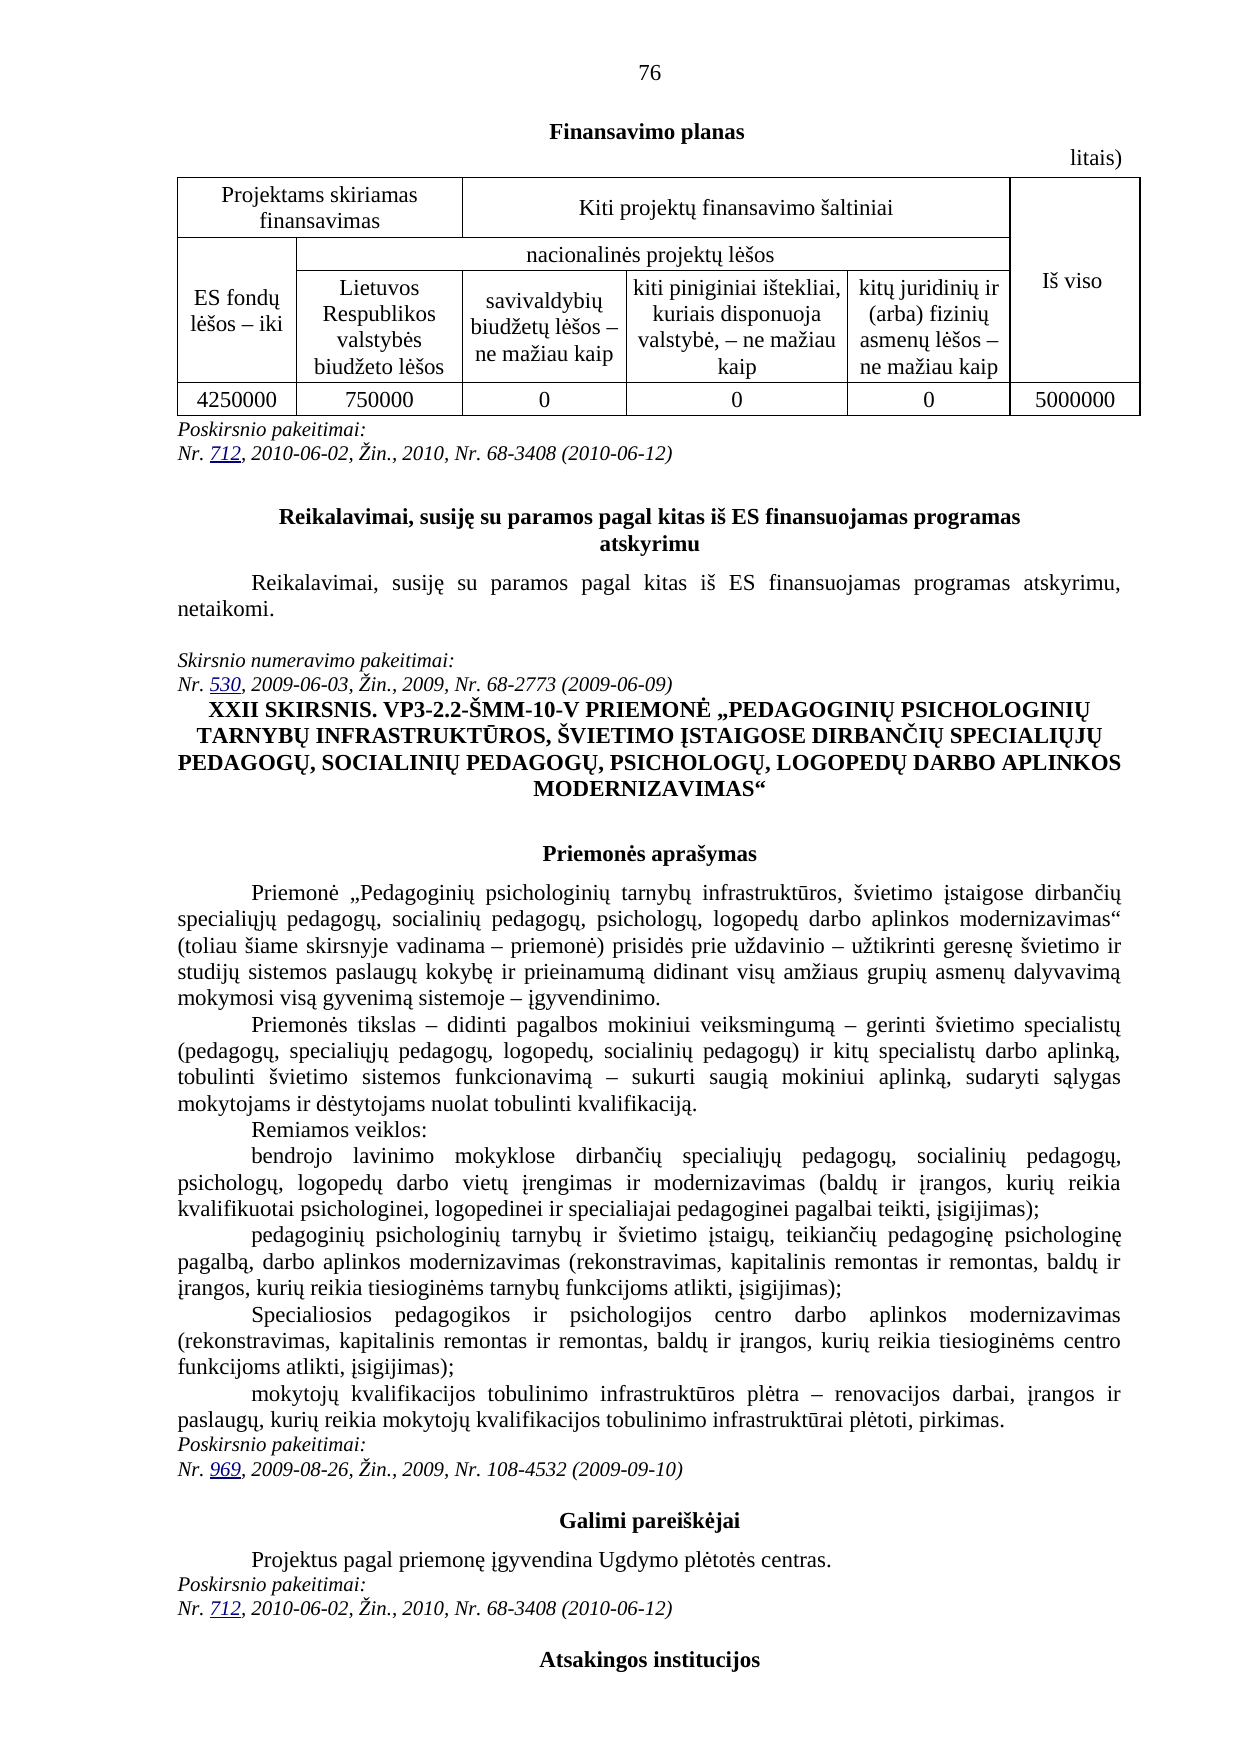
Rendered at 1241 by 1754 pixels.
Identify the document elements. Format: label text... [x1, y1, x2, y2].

text Atsakingos institucijos [177, 1647, 1122, 1673]
text Projektus pagal priemonę įgyvendina Ugdymo plėtotės centras. [177, 1546, 1122, 1572]
table_cell Lietuvos Respublikos valstybės biudžeto lėšos [297, 271, 462, 382]
text Nr. 969, 2009-08-26, Žin., 2009, Nr. 108-4532 (2009-09-10) [177, 1456, 1122, 1481]
text Nr. 712, 2010-06-02, Žin., 2010, Nr. 68-3408 (2010-06-12) [177, 441, 1122, 464]
table_header Projektams skiriamas finansavimas [178, 178, 462, 237]
text Finansavimo planas [177, 118, 1122, 144]
text Specialiosios pedagogikos ir psichologijos centro darbo aplinkos modernizavimas (rekonstravimas, kapitalinis remontas ir remontas, baldų ir įrangos, kurių reikia tiesioginėms centro funkcijoms atlikti, įsigijimas); [177, 1301, 1122, 1380]
text Remiamos veiklos: [177, 1116, 1122, 1142]
table_cell 4250000 [178, 383, 296, 415]
text Nr. 712, 2010-06-02, Žin., 2010, Nr. 68-3408 (2010-06-12) [177, 1596, 1122, 1620]
text Galimi pareiškėjai [177, 1507, 1122, 1533]
table_cell nacionalinės projektų lėšos [297, 238, 1009, 270]
table_cell 0 [848, 383, 1009, 415]
table_cell 0 [463, 383, 626, 415]
table_header Iš viso [1011, 178, 1139, 382]
text Priemonė „Pedagoginių psichologinių tarnybų infrastruktūros, švietimo įstaigose dirbančių specialiųjų pedagogų, socialinių pedagogų, psichologų, logopedų darbo aplinkos modernizavimas“ (toliau šiame skirsnyje vadinama – priemonė) prisidės prie uždavinio – užtikrinti geresnę švietimo ir studijų sistemos paslaugų kokybę ir prieinamumą didinant visų amžiaus grupių asmenų dalyvavimą mokymosi visą gyvenimą sistemoje – įgyvendinimo. [177, 879, 1122, 1011]
table_cell 750000 [297, 383, 462, 415]
table_header Kiti projektų finansavimo šaltiniai [463, 178, 1009, 237]
table_cell kitų juridinių ir (arba) fizinių asmenų lėšos – ne mažiau kaip [848, 271, 1009, 382]
text litais) [177, 144, 1122, 171]
text XXII SKIRSNIS. VP3-2.2-ŠMM-10-V PRIEMONĖ „PEDAGOGINIŲ PSICHOLOGINIŲ TARNYBŲ INFRASTRUKTŪROS, ŠVIETIMO ĮSTAIGOSE DIRBANČIŲ SPECIALIŲJŲ PEDAGOGŲ, SOCIALINIŲ PEDAGOGŲ, PSICHOLOGŲ, LOGOPEDŲ DARBO APLINKOS MODERNIZAVIMAS“ [177, 696, 1122, 801]
table_cell kiti piniginiai ištekliai, kuriais disponuoja valstybė, – ne mažiau kaip [627, 271, 847, 382]
table_cell 0 [627, 383, 847, 415]
text Reikalavimai, susiję su paramos pagal kitas iš ES finansuojamas programas atskyrimu, netaikomi. [177, 569, 1122, 621]
text Priemonės aprašymas [177, 840, 1122, 866]
text Priemonės tikslas – didinti pagalbos mokiniui veiksmingumą – gerinti švietimo specialistų (pedagogų, specialiųjų pedagogų, logopedų, socialinių pedagogų) ir kitų specialistų darbo aplinką, tobulinti švietimo sistemos funkcionavimą – sukurti saugią mokiniui aplinką, sudaryti sąlygas mokytojams ir dėstytojams nuolat tobulinti kvalifikaciją. [177, 1011, 1122, 1116]
text bendrojo lavinimo mokyklose dirbančių specialiųjų pedagogų, socialinių pedagogų, psichologų, logopedų darbo vietų įrengimas ir modernizavimas (baldų ir įrangos, kurių reikia kvalifikuotai psichologinei, logopedinei ir specialiajai pedagoginei pagalbai teikti, įsigijimas); [177, 1142, 1122, 1222]
table_cell ES fondų lėšos – iki [178, 238, 296, 382]
table_cell 5000000 [1011, 383, 1139, 415]
text Poskirsnio pakeitimai: [177, 416, 1122, 441]
text pedagoginių psichologinių tarnybų ir švietimo įstaigų, teikiančių pedagoginę psichologinę pagalbą, darbo aplinkos modernizavimas (rekonstravimas, kapitalinis remontas ir remontas, baldų ir įrangos, kurių reikia tiesioginėms tarnybų funkcijoms atlikti, įsigijimas); [177, 1222, 1122, 1301]
text Nr. 530, 2009-06-03, Žin., 2009, Nr. 68-2773 (2009-06-09) [177, 672, 1122, 696]
text mokytojų kvalifikacijos tobulinimo infrastruktūros plėtra – renovacijos darbai, įrangos ir paslaugų, kurių reikia mokytojų kvalifikacijos tobulinimo infrastruktūrai plėtoti, pirkimas. [177, 1380, 1122, 1432]
text Poskirsnio pakeitimai: [177, 1432, 1122, 1456]
text Poskirsnio pakeitimai: [177, 1572, 1122, 1596]
text Reikalavimai, susiję su paramos pagal kitas iš ES finansuojamas programas atskyrimu [177, 503, 1122, 556]
text Skirsnio numeravimo pakeitimai: [177, 648, 1122, 672]
table_cell savivaldybių biudžetų lėšos – ne mažiau kaip [463, 271, 626, 382]
